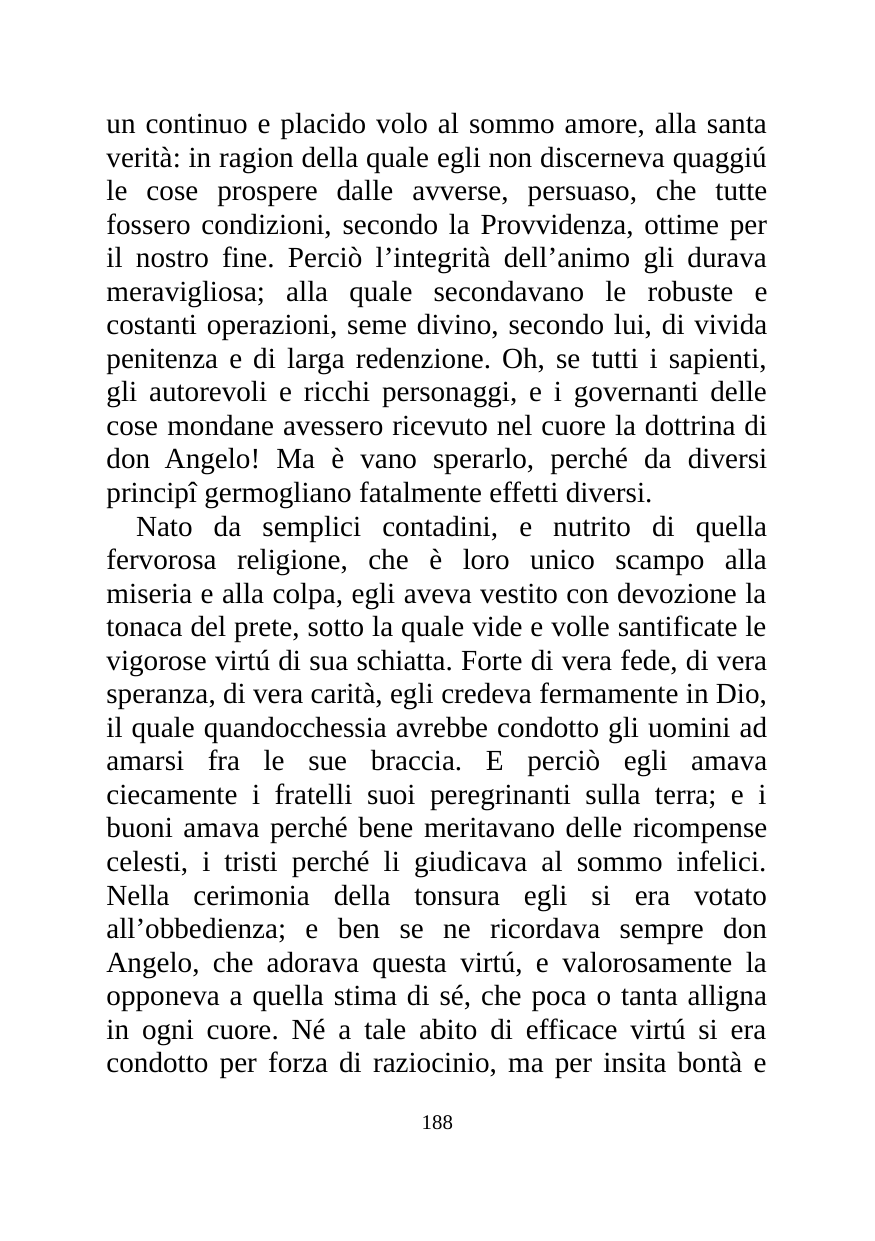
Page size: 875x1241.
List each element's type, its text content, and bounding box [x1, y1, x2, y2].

text un continuo e placido volo al sommo amore, alla santa verità: in ragion della quale egli non discerneva quaggiú le cose prospere dalle avverse, persuaso, che tutte fossero condizioni, secondo la Provvidenza, ottime per il nostro fine. Perciò l’integrità dell’animo gli durava meravigliosa; alla quale secondavano le robuste e costanti operazioni, seme divino, secondo lui, di vivida penitenza e di larga redenzione. Oh, se tutti i sapienti, gli autorevoli e ricchi personaggi, e i governanti delle cose mondane avessero ricevuto nel cuore la dottrina di don Angelo! Ma è vano sperarlo, perché da diversi principî germogliano fatalmente effetti diversi. [106, 106, 768, 509]
text Nato da semplici contadini, e nutrito di quella fervorosa religione, che è loro unico scampo alla miseria e alla colpa, egli aveva vestito con devozione la tonaca del prete, sotto la quale vide e volle santificate le vigorose virtú di sua schiatta. Forte di vera fede, di vera speranza, di vera carità, egli credeva fermamente in Dio, il quale quandocchessia avrebbe condotto gli uomini ad amarsi fra le sue braccia. E perciò egli amava ciecamente i fratelli suoi peregrinanti sulla terra; e i buoni amava perché bene meritavano delle ricompense celesti, i tristi perché li giudicava al sommo infelici. Nella cerimonia della tonsura egli si era votato all’obbedienza; e ben se ne ricordava sempre don Angelo, che adorava questa virtú, e valorosamente la opponeva a quella stima di sé, che poca o tanta alligna in ogni cuore. Né a tale abito di efficace virtú si era condotto per forza di raziocinio, ma per insita bontà e [106, 509, 768, 1079]
